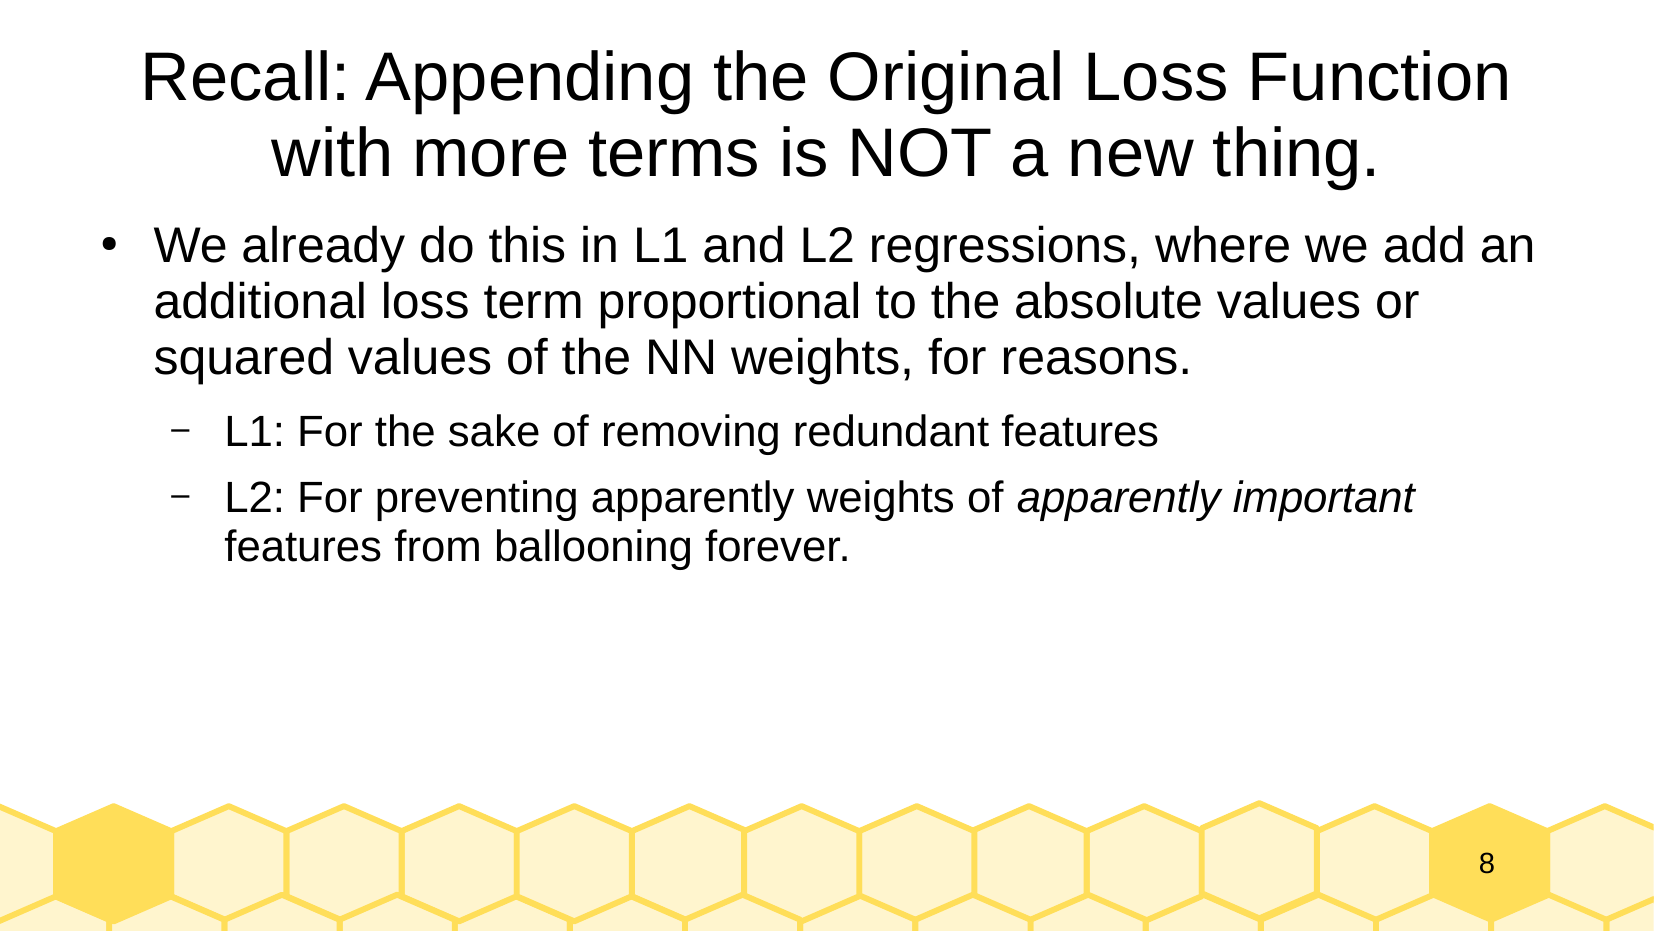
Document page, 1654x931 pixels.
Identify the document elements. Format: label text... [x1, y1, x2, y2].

title Recall: Appending the Original Loss Function with more terms is NOT a new thing. [82, 37, 1571, 193]
list We already do this in L1 and L2 regressions, where we add an additional loss term proportional to the absolute values or squared values of the NN weights, for reasons. L1: For the sake of removing redundant features L2: For preventing apparently weights of apparently important features from ballooning forever. [82, 217, 1571, 758]
